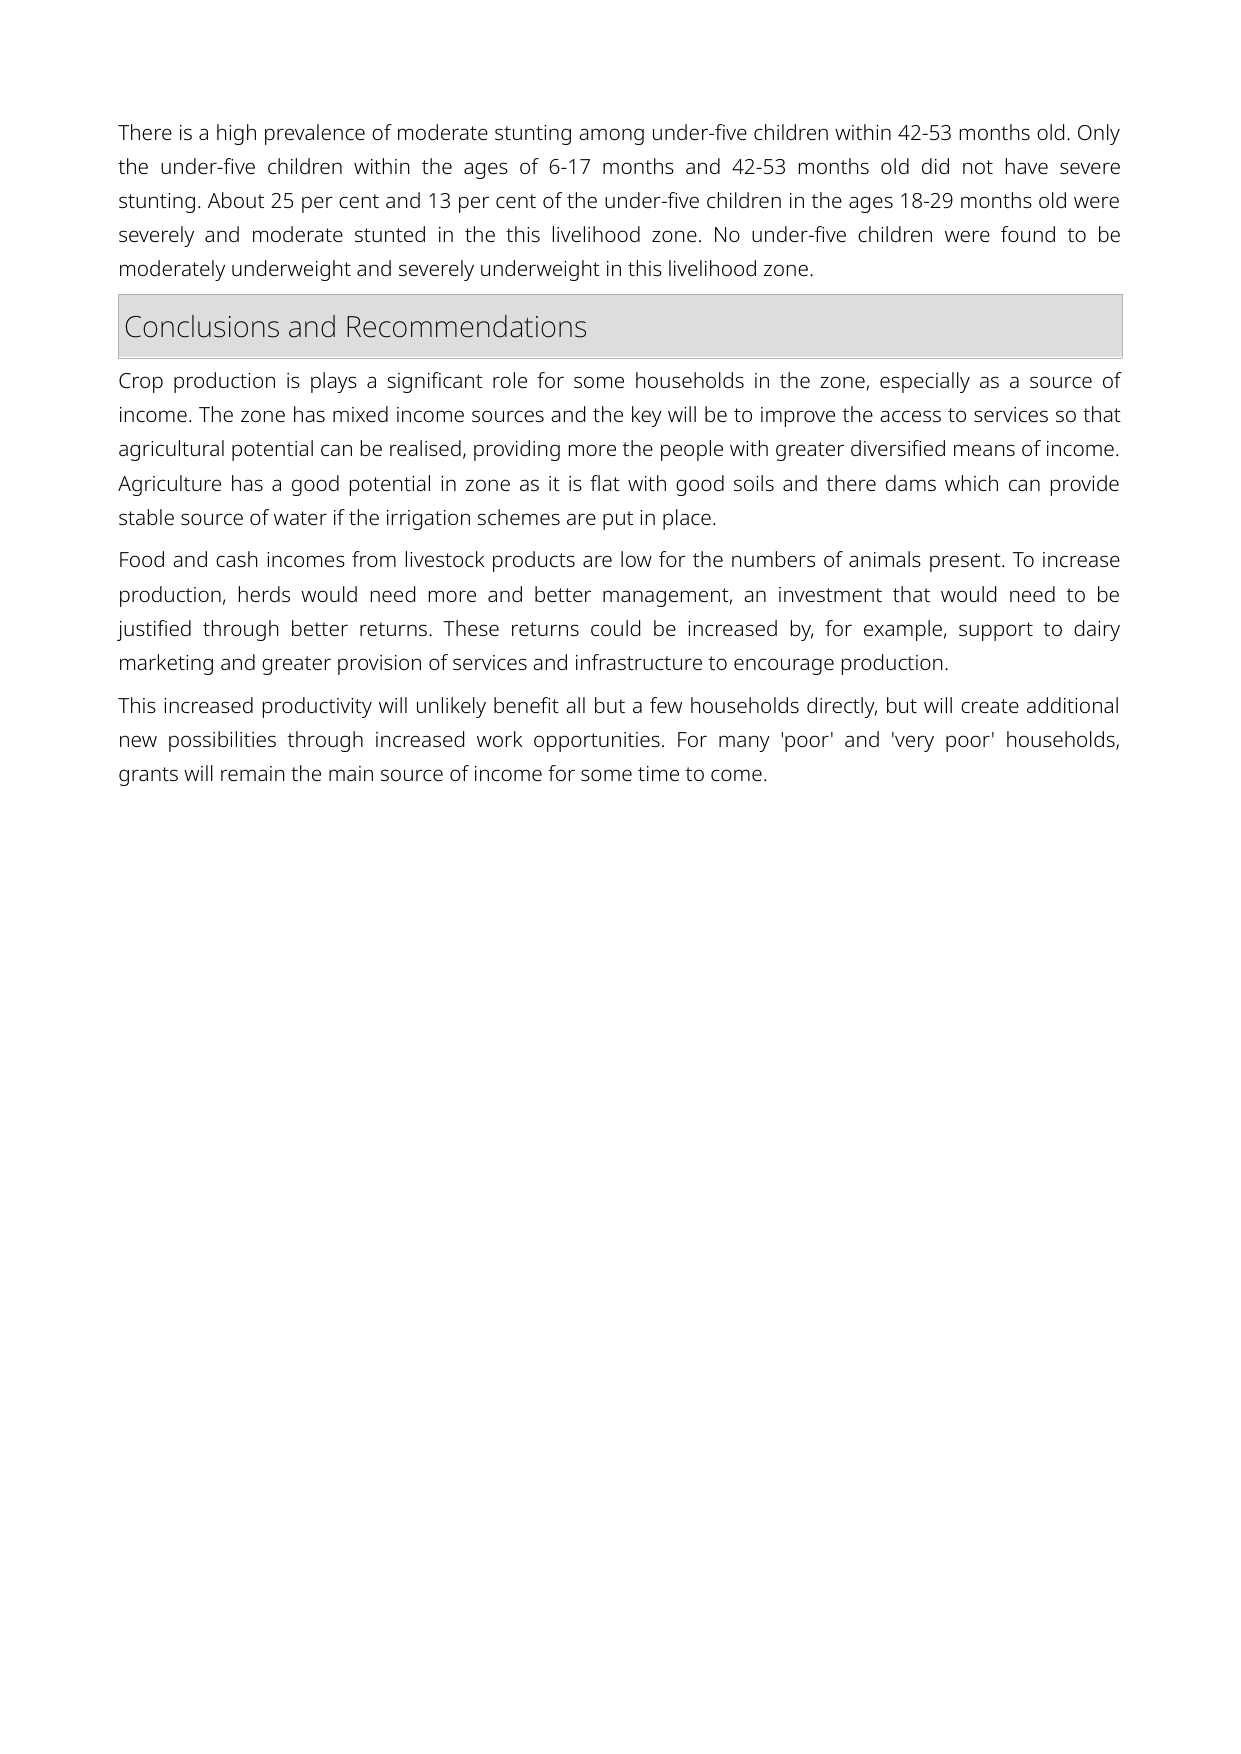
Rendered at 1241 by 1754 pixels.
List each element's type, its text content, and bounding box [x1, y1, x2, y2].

table_header Conclusions and Recommendations [119, 295, 1122, 357]
text This increased productivity will unlikely benefit all but a few households directly, but will create additional new possibilities through increased work opportunities. For many 'poor' and 'very poor' households, grants will remain the main source of income for some time to come. [118, 691, 1122, 787]
text Food and cash incomes from livestock products are low for the numbers of animals present. To increase production, herds would need more and better management, an investment that would need to be justified through better returns. These returns could be increased by, for example, support to dairy marketing and greater provision of services and infrastructure to encourage production. [118, 546, 1122, 676]
text Crop production is plays a significant role for some households in the zone, especially as a source of income. The zone has mixed income sources and the key will be to improve the access to services so that agricultural potential can be realised, providing more the people with greater diversified means of income. Agriculture has a good potential in zone as it is flat with good soils and there dams which can provide stable source of water if the irrigation schemes are put in place. [118, 366, 1122, 531]
text There is a high prevalence of moderate stunting among under-five children within 42-53 months old. Only the under-five children within the ages of 6-17 months and 42-53 months old did not have severe stunting. About 25 per cent and 13 per cent of the under-five children in the ages 18-29 months old were severely and moderate stunted in the this livelihood zone. No under-five children were found to be moderately underweight and severely underweight in this livelihood zone. [118, 118, 1122, 283]
